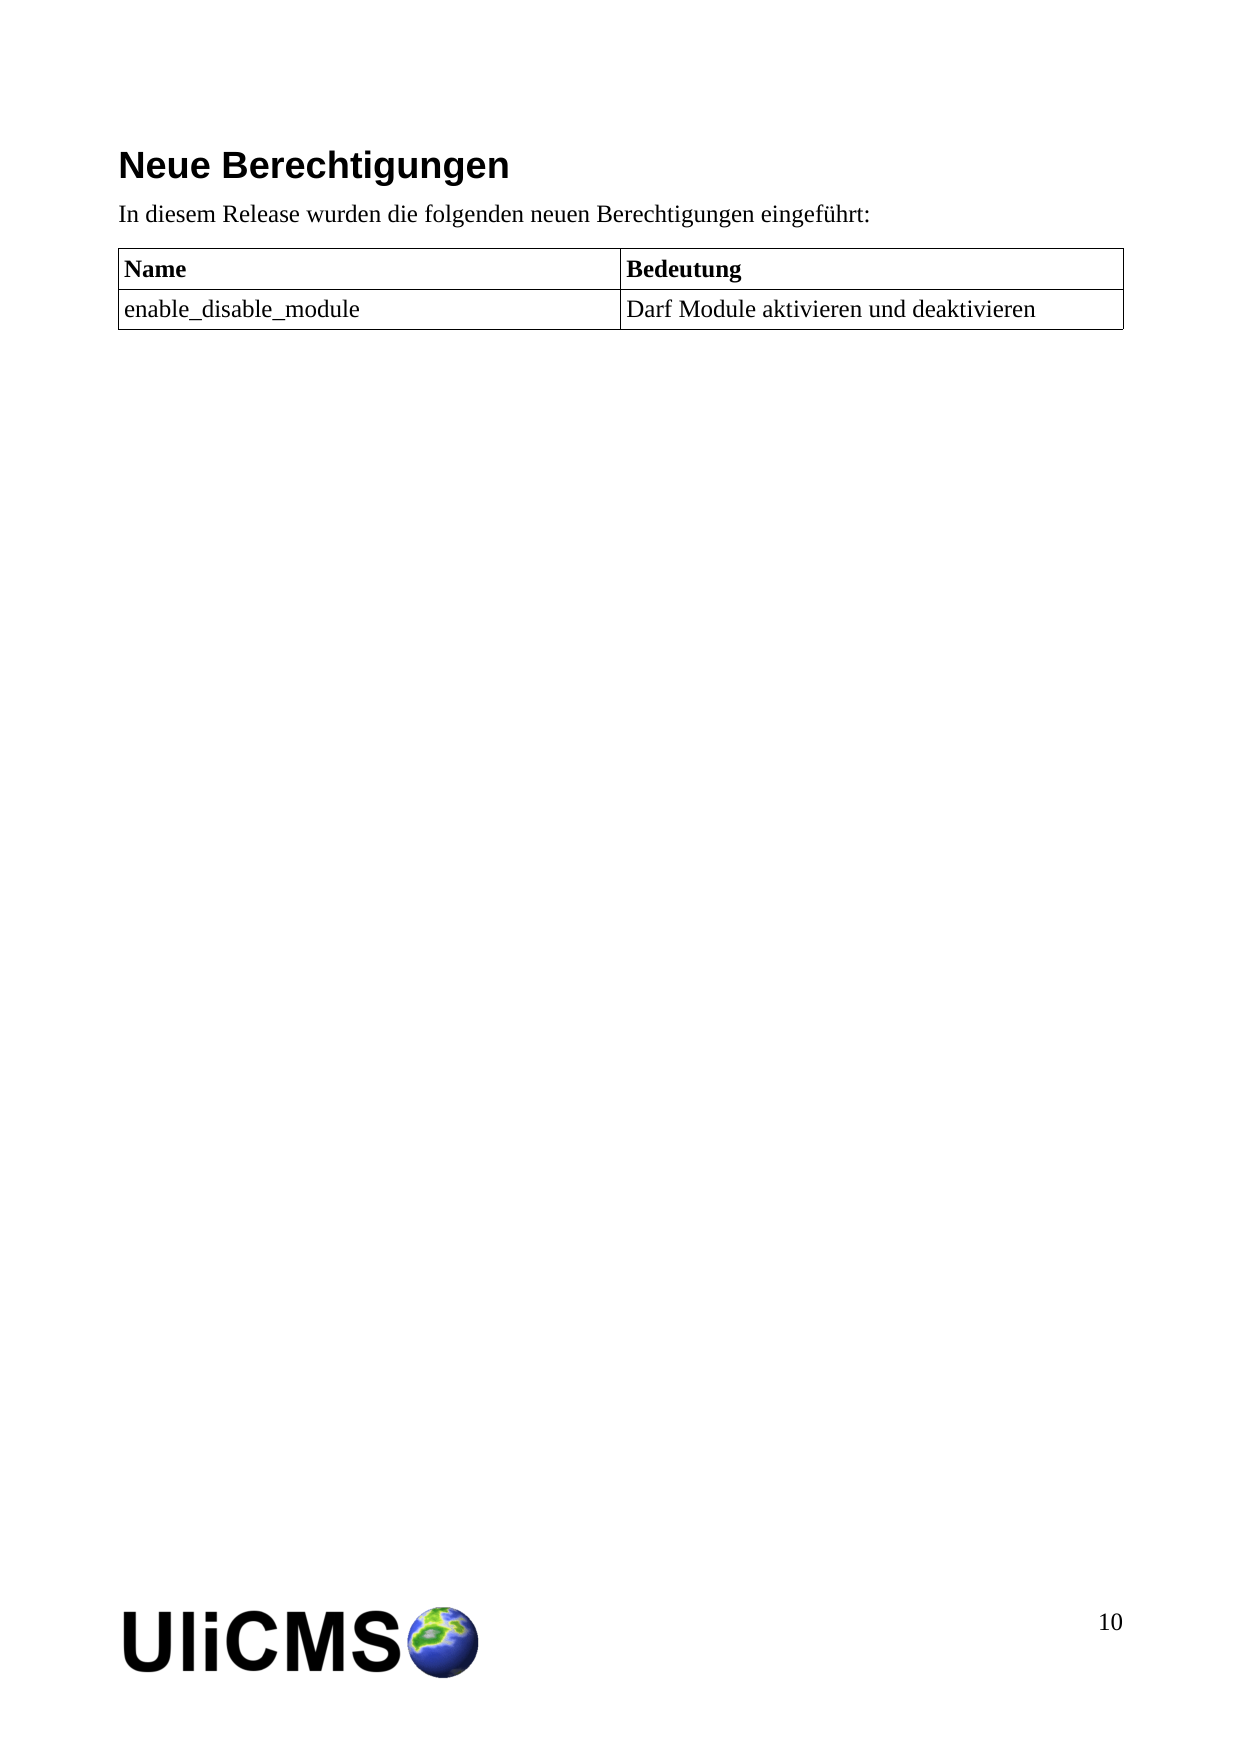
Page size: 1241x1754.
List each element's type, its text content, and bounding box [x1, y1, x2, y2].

text In diesem Release wurden die folgenden neuen Berechtigungen eingeführt: [118, 199, 1123, 228]
table_header Name [119, 249, 620, 289]
subtitle Neue Berechtigungen [118, 143, 1123, 187]
picture [118, 1607, 479, 1681]
table_cell enable_disable_module [119, 290, 620, 329]
table_cell Darf Module aktivieren und deaktivieren [621, 290, 1123, 329]
table_header Bedeutung [621, 249, 1123, 289]
